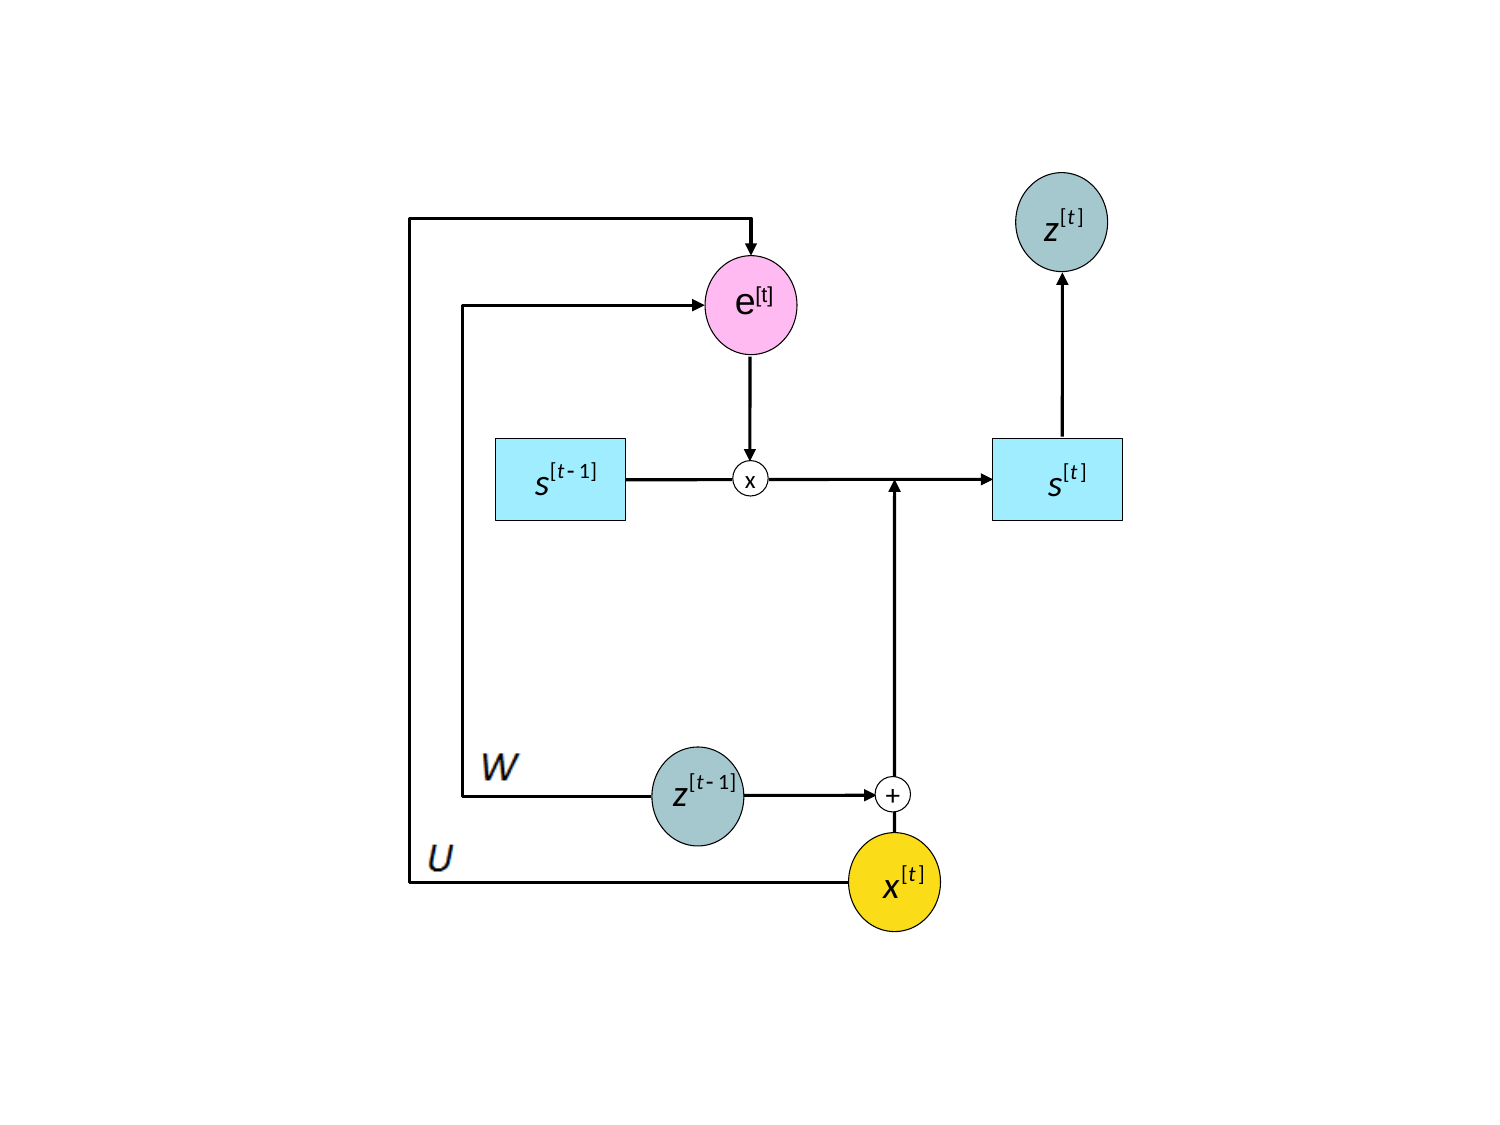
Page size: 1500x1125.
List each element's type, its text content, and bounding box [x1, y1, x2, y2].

text_box [848, 832, 941, 932]
text_box [495, 438, 626, 521]
text_box e[t] [720, 273, 856, 330]
text_box [705, 255, 791, 355]
chart [666, 766, 742, 814]
text_box [992, 438, 1123, 521]
chart [1037, 201, 1091, 248]
text_box + [875, 776, 911, 812]
chart [528, 454, 604, 505]
chart [1041, 456, 1092, 507]
text_box [1015, 172, 1108, 272]
chart [876, 857, 930, 905]
picture [474, 741, 524, 787]
text_box x [732, 460, 769, 497]
picture [415, 834, 461, 878]
text_box [651, 746, 741, 846]
